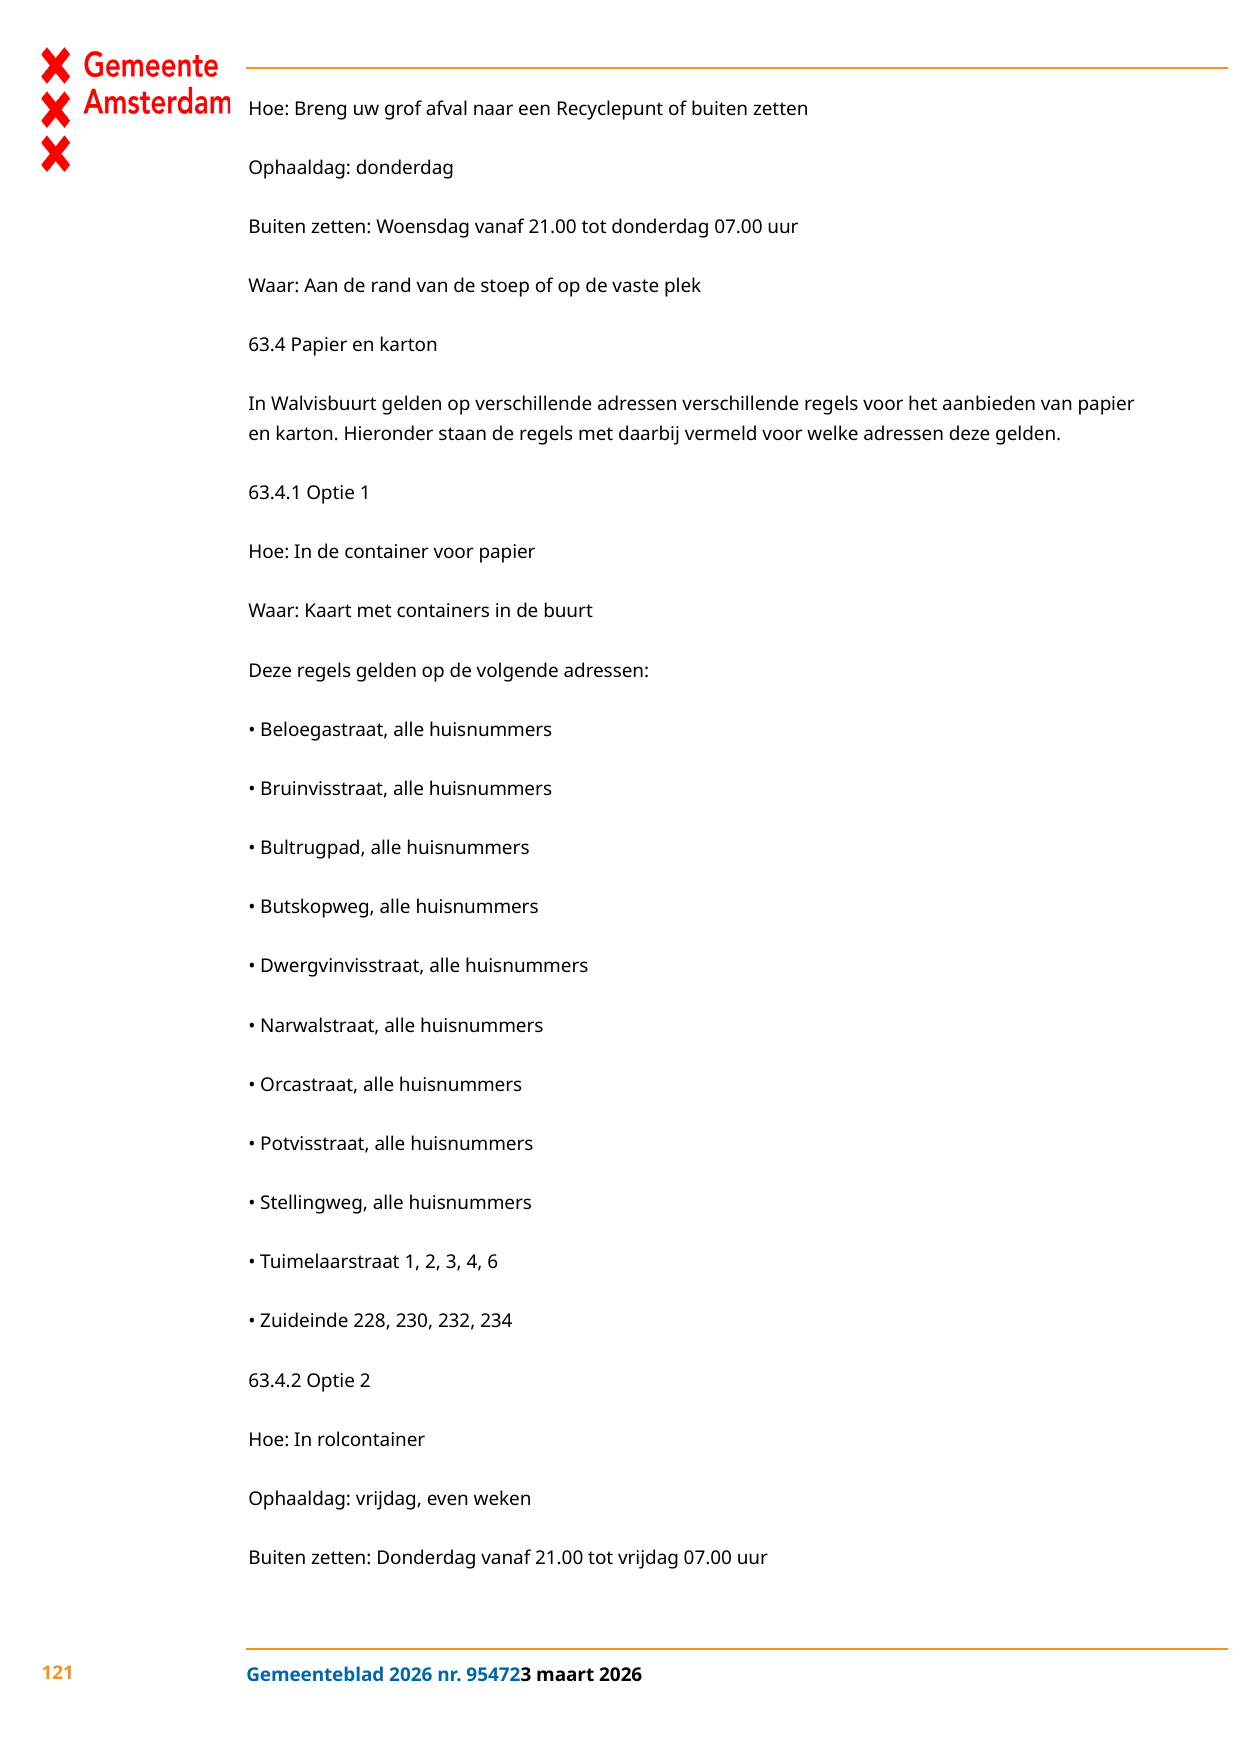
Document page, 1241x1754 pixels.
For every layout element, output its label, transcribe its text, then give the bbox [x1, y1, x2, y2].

text In Walvisbuurt gelden op verschillende adressen verschillende regels voor het aanbieden van papier en karton. Hieronder staan de regels met daarbij vermeld voor welke adressen deze gelden. [248, 391, 1152, 446]
text Waar: Kaart met containers in de buurt [248, 598, 1152, 623]
text • Dwergvinvisstraat, alle huisnummers [248, 953, 1152, 978]
text 63.4.2 Optie 2 [248, 1367, 1152, 1393]
picture [41, 47, 231, 172]
text • Potvisstraat, alle huisnummers [248, 1130, 1152, 1156]
text Ophaaldag: vrijdag, even weken [248, 1485, 1152, 1511]
text • Beloegastraat, alle huisnummers [248, 716, 1152, 742]
text • Orcastraat, alle huisnummers [248, 1071, 1152, 1097]
text 63.4 Papier en karton [248, 331, 1152, 357]
text • Butskopweg, alle huisnummers [248, 893, 1152, 919]
text Buiten zetten: Donderdag vanaf 21.00 tot vrijdag 07.00 uur [248, 1544, 1152, 1570]
text Ophaaldag: donderdag [248, 154, 1152, 180]
text Hoe: In de container voor papier [248, 538, 1152, 564]
text 63.4.1 Optie 1 [248, 479, 1152, 505]
text Deze regels gelden op de volgende adressen: [248, 657, 1152, 683]
text Hoe: Breng uw grof afval naar een Recyclepunt of buiten zetten [248, 95, 1152, 121]
text • Zuideinde 228, 230, 232, 234 [248, 1308, 1152, 1333]
text • Bultrugpad, alle huisnummers [248, 834, 1152, 860]
text Buiten zetten: Woensdag vanaf 21.00 tot donderdag 07.00 uur [248, 213, 1152, 239]
text • Stellingweg, alle huisnummers [248, 1189, 1152, 1215]
text Waar: Aan de rand van de stoep of op de vaste plek [248, 272, 1152, 298]
text • Tuimelaarstraat 1, 2, 3, 4, 6 [248, 1248, 1152, 1274]
text • Narwalstraat, alle huisnummers [248, 1012, 1152, 1038]
text • Bruinvisstraat, alle huisnummers [248, 775, 1152, 801]
text Hoe: In rolcontainer [248, 1426, 1152, 1452]
